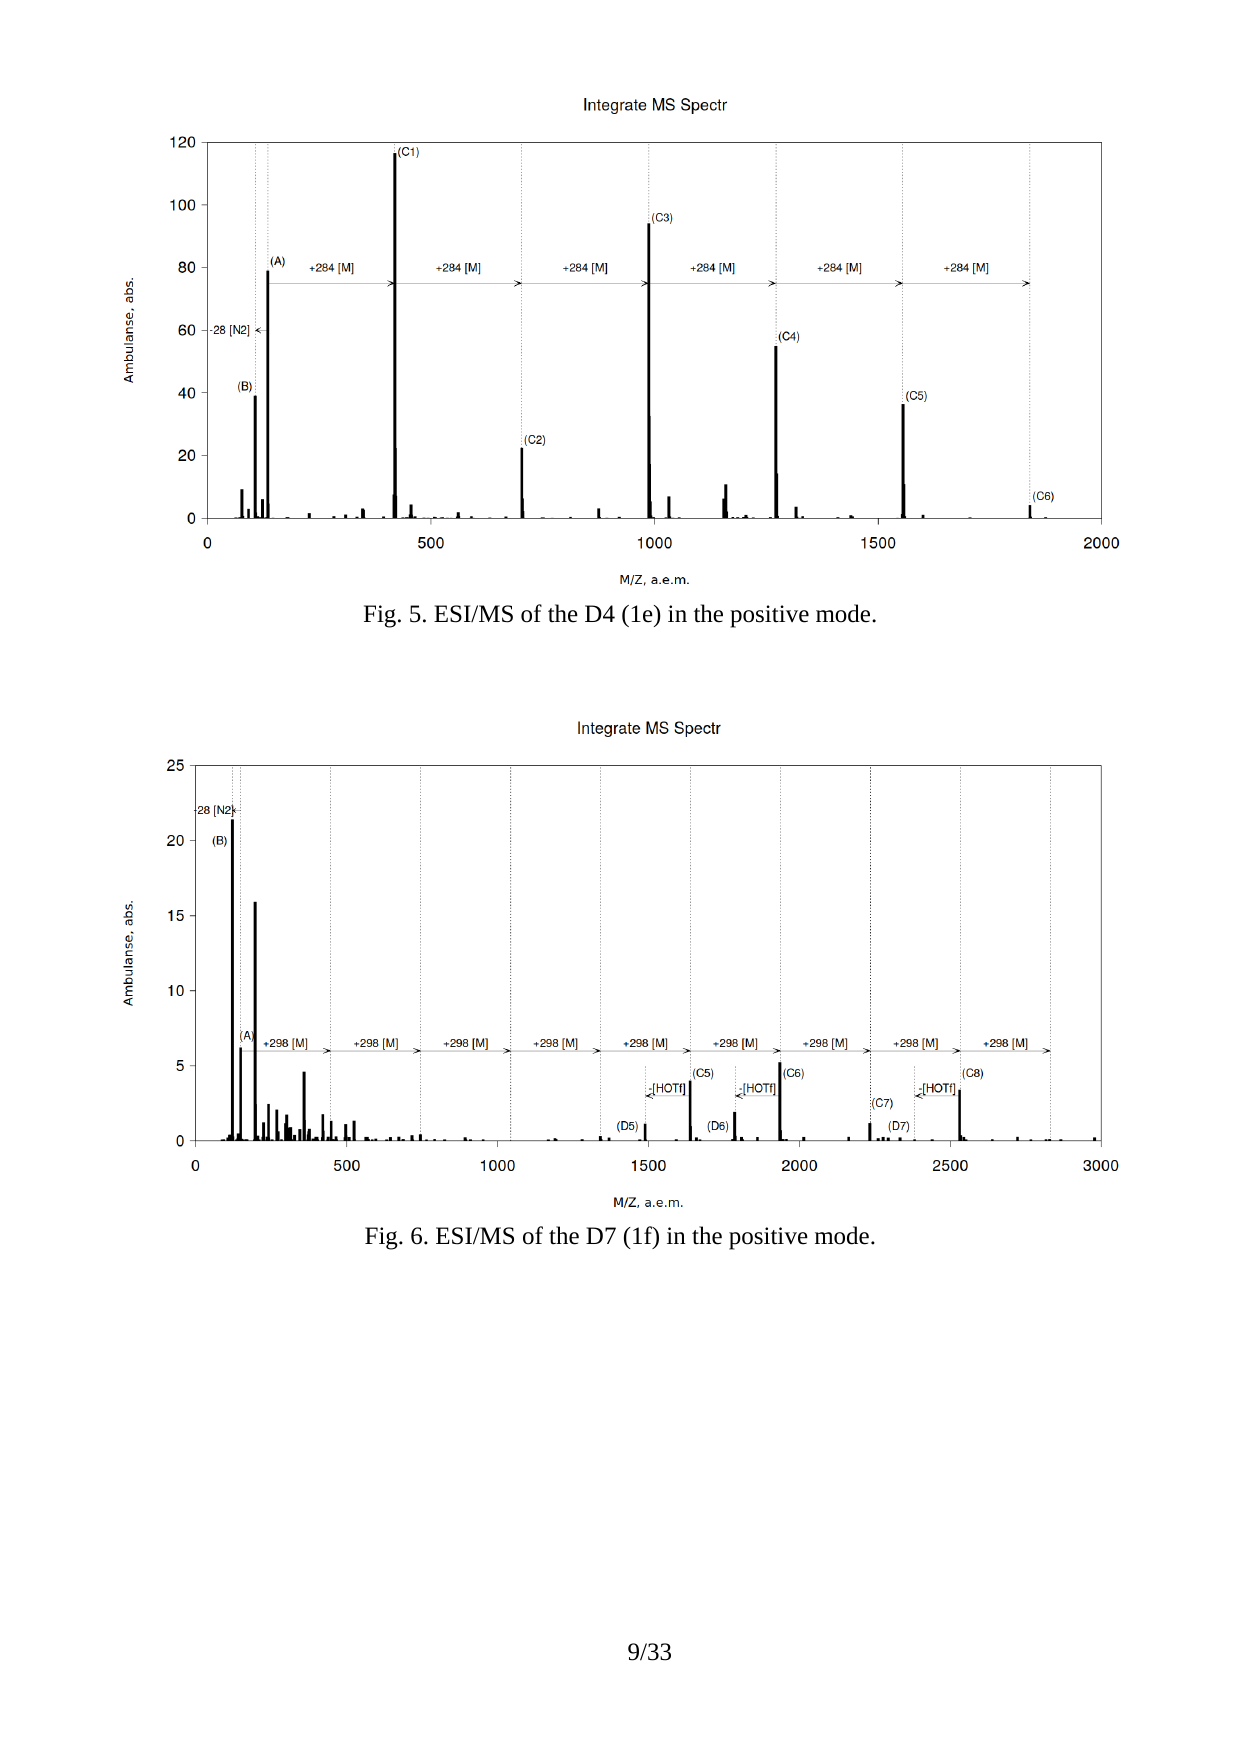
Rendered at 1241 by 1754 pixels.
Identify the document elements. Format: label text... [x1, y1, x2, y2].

text Fig. 5. ESI/MS of the D4 (1e) in the positive mode. [118, 599, 1122, 628]
picture [118, 88, 1123, 591]
picture [118, 711, 1123, 1213]
text Fig. 6. ESI/MS of the D7 (1f) in the positive mode. [118, 1221, 1122, 1250]
